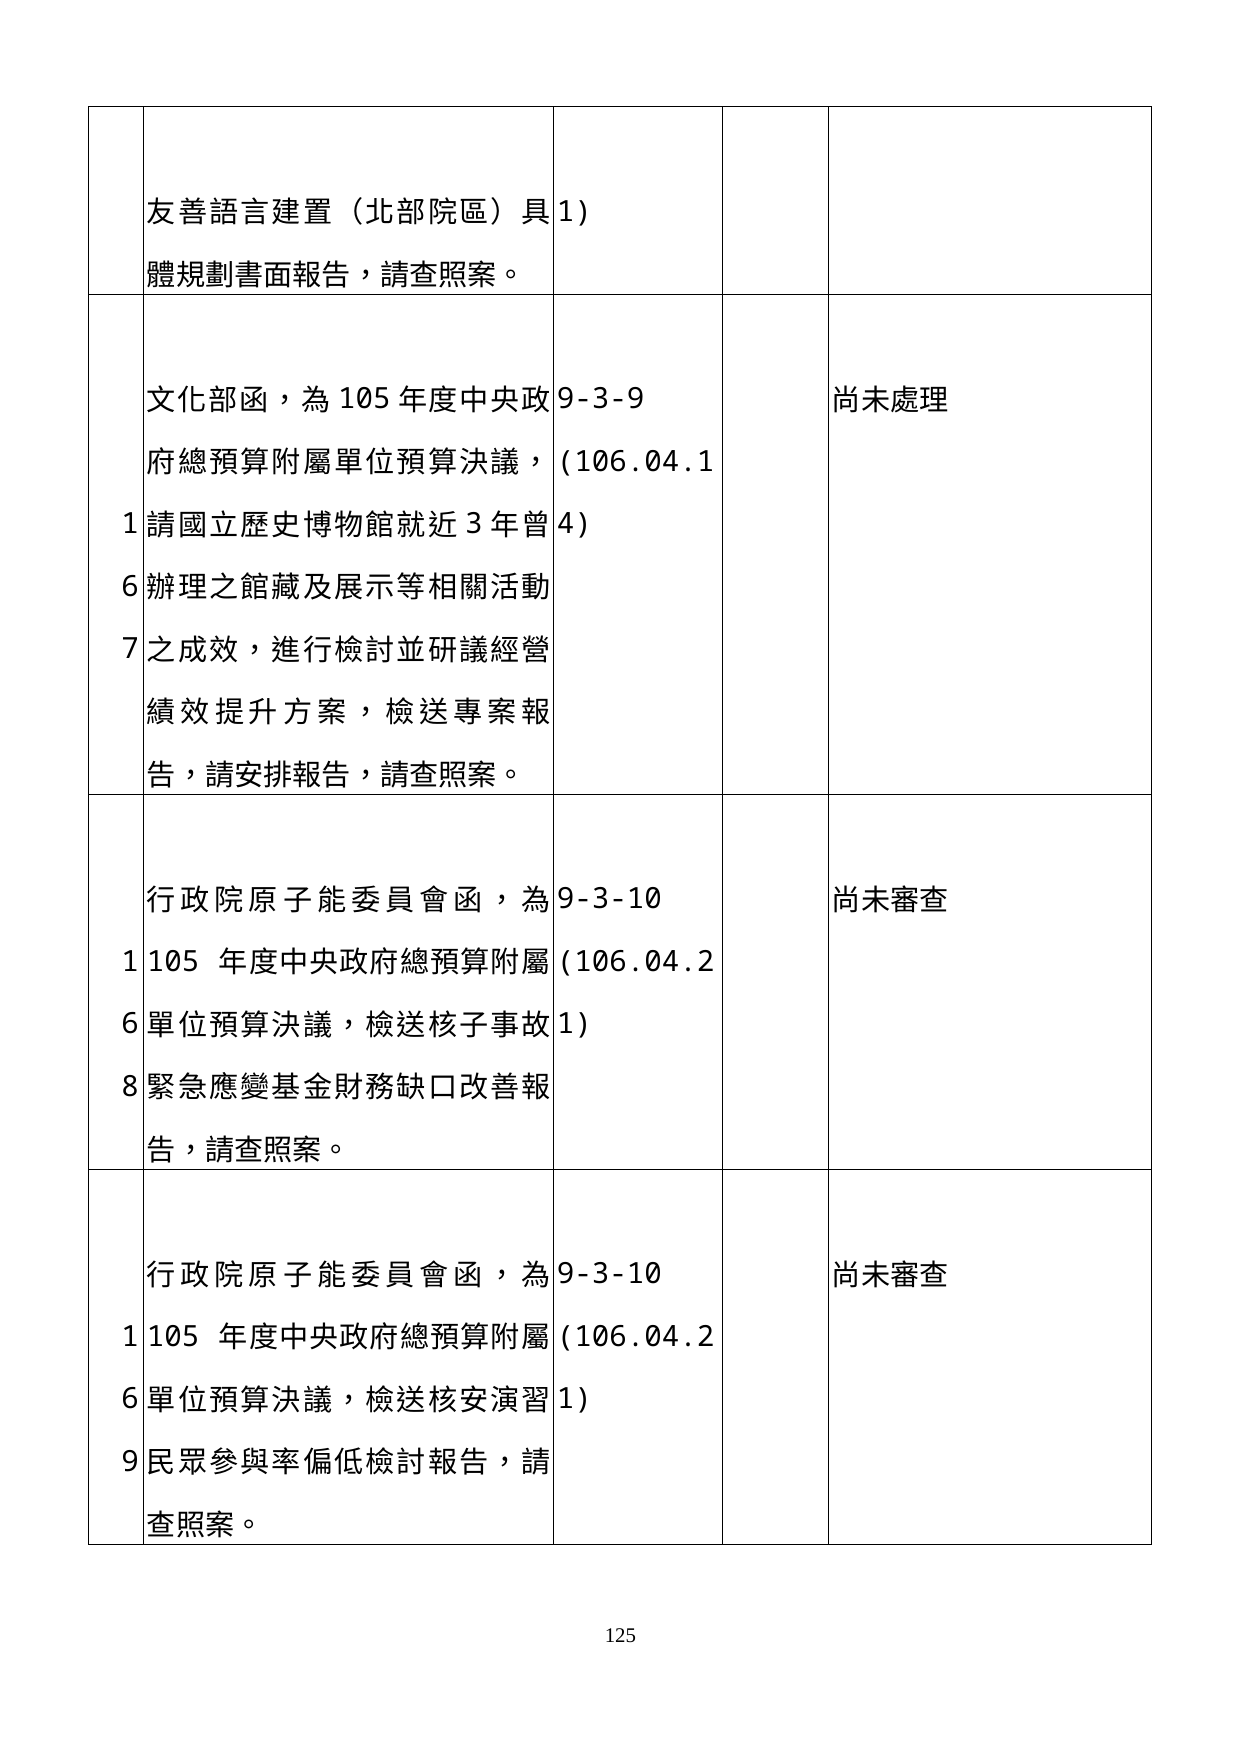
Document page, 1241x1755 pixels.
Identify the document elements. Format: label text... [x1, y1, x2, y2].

table_cell 尚未審查 [829, 795, 1151, 1168]
table_cell 尚未審查 [829, 1170, 1151, 1543]
table_cell 文化部函，為105年度中央政府總預算附屬單位預算決議，請國立歷史博物館就近3年曾辦理之館藏及展示等相關活動之成效，進行檢討並研議經營績效提升方案，檢送專案報告，請安排報告，請查照案。 [144, 295, 553, 793]
table_cell 9-3-10 (106.04.21) [554, 795, 722, 1168]
table_cell [89, 295, 143, 793]
table_cell 行政院原子能委員會函，為105 年度中央政府總預算附屬單位預算決議，檢送核安演習民眾參與率偏低檢討報告，請查照案。 [144, 1170, 553, 1543]
table_cell 9-3-9 (106.04.14) [554, 295, 722, 793]
table_cell 9-3-10 (106.04.21) [554, 1170, 722, 1543]
table_cell [829, 107, 1151, 293]
table_cell 行政院原子能委員會函，為105 年度中央政府總預算附屬單位預算決議，檢送核子事故緊急應變基金財務缺口改善報告，請查照案。 [144, 795, 553, 1168]
table_cell [723, 295, 828, 793]
table_cell [89, 1170, 143, 1543]
table_cell 1) [554, 107, 722, 293]
table_cell [723, 107, 828, 293]
table_cell 友善語言建置（北部院區）具體規劃書面報告，請查照案。 [144, 107, 553, 293]
table_cell [723, 795, 828, 1168]
table_cell [89, 795, 143, 1168]
table_cell [723, 1170, 828, 1543]
table_cell [89, 107, 143, 293]
table_cell 尚未處理 [829, 295, 1151, 793]
